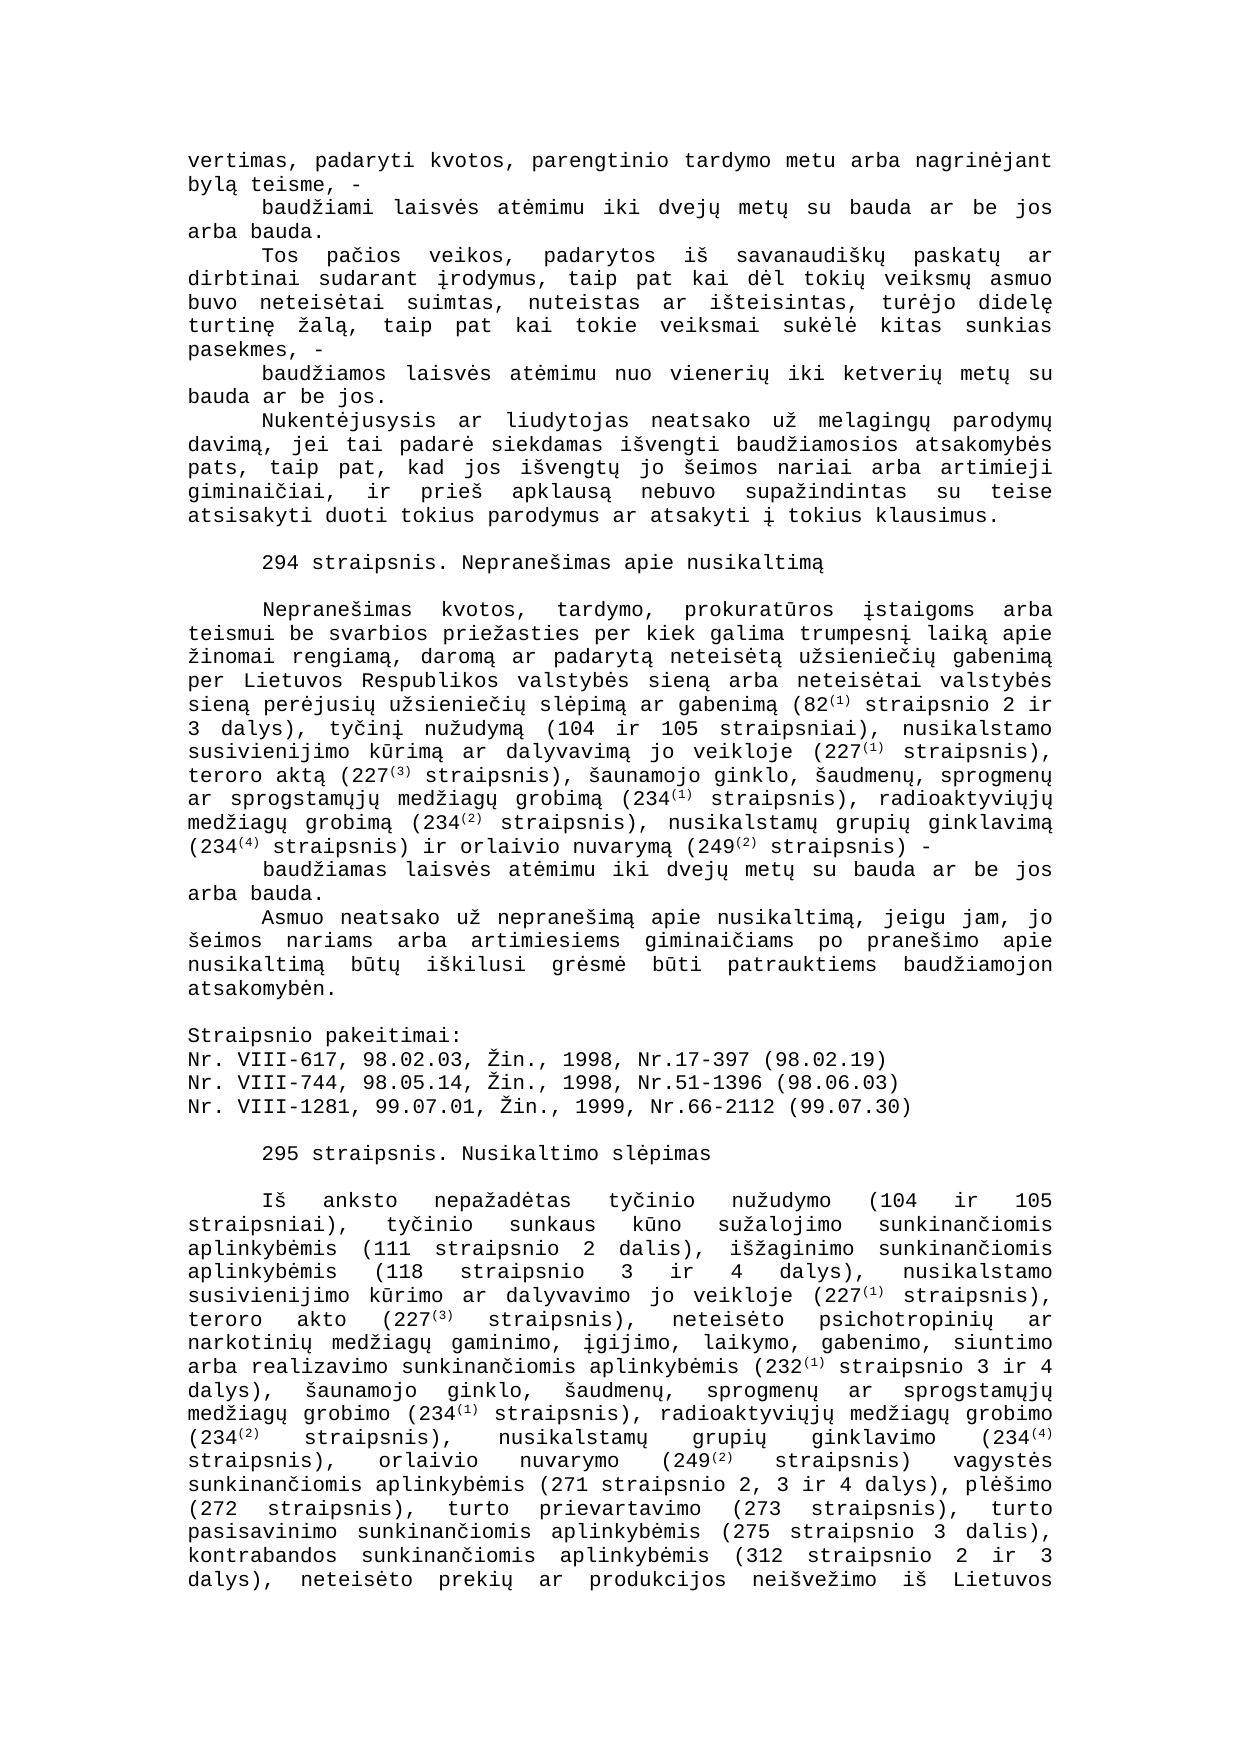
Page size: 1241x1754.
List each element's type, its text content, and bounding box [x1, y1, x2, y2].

text Asmuo neatsako už nepranešimą apie nusikaltimą, jeigu jam, jo šeimos nariams arba artimiesiems giminaičiams po pranešimo apie nusikaltimą būtų iškilusi grėsmė būti patrauktiems baudžiamojon atsakomybėn. [187, 907, 1053, 1001]
text vertimas, padaryti kvotos, parengtinio tardymo metu arba nagrinėjant bylą teisme, - [187, 150, 1053, 197]
text Tos pačios veikos, padarytos iš savanaudiškų paskatų ar dirbtinai sudarant įrodymus, taip pat kai dėl tokių veiksmų asmuo buvo neteisėtai suimtas, nuteistas ar išteisintas, turėjo didelę turtinę žalą, taip pat kai tokie veiksmai sukėlė kitas sunkias pasekmes, - [187, 244, 1053, 363]
text baudžiamas laisvės atėmimu iki dvejų metų su bauda ar be jos arba bauda. [187, 859, 1053, 907]
text 295 straipsnis. Nusikaltimo slėpimas [209, 1143, 1053, 1167]
text Straipsnio pakeitimai: [187, 1025, 1053, 1048]
text Nr. VIII-1281, 99.07.01, Žin., 1999, Nr.66-2112 (99.07.30) [187, 1096, 1053, 1119]
text 294 straipsnis. Nepranešimas apie nusikaltimą [211, 552, 1053, 576]
text Nepranešimas kvotos, tardymo, prokuratūros įstaigoms arba teismui be svarbios priežasties per kiek galima trumpesnį laiką apie žinomai rengiamą, daromą ar padarytą neteisėtą užsieniečių gabenimą per Lietuvos Respublikos valstybės sieną arba neteisėtai valstybės sieną perėjusių užsieniečių slėpimą ar gabenimą (82(1) straipsnio 2 ir 3 dalys), tyčinį nužudymą (104 ir 105 straipsniai), nusikalstamo susivienijimo kūrimą ar dalyvavimą jo veikloje (227(1) straipsnis), teroro aktą (227(3) straipsnis), šaunamojo ginklo, šaudmenų, sprogmenų ar sprogstamųjų medžiagų grobimą (234(1) straipsnis), radioaktyviųjų medžiagų grobimą (234(2) straipsnis), nusikalstamų grupių ginklavimą (234(4) straipsnis) ir orlaivio nuvarymą (249(2) straipsnis) - [187, 599, 1053, 859]
text baudžiami laisvės atėmimu iki dvejų metų su bauda ar be jos arba bauda. [187, 197, 1053, 244]
text Iš anksto nepažadėtas tyčinio nužudymo (104 ir 105 straipsniai), tyčinio sunkaus kūno sužalojimo sunkinančiomis aplinkybėmis (111 straipsnio 2 dalis), išžaginimo sunkinančiomis aplinkybėmis (118 straipsnio 3 ir 4 dalys), nusikalstamo susivienijimo kūrimo ar dalyvavimo jo veikloje (227(1) straipsnis), teroro akto (227(3) straipsnis), neteisėto psichotropinių ar narkotinių medžiagų gaminimo, įgijimo, laikymo, gabenimo, siuntimo arba realizavimo sunkinančiomis aplinkybėmis (232(1) straipsnio 3 ir 4 dalys), šaunamojo ginklo, šaudmenų, sprogmenų ar sprogstamųjų medžiagų grobimo (234(1) straipsnis), radioaktyviųjų medžiagų grobimo (234(2) straipsnis), nusikalstamų grupių ginklavimo (234(4) straipsnis), orlaivio nuvarymo (249(2) straipsnis) vagystės sunkinančiomis aplinkybėmis (271 straipsnio 2, 3 ir 4 dalys), plėšimo (272 straipsnis), turto prievartavimo (273 straipsnis), turto pasisavinimo sunkinančiomis aplinkybėmis (275 straipsnio 3 dalis), kontrabandos sunkinančiomis aplinkybėmis (312 straipsnio 2 ir 3 dalys), neteisėto prekių ar produkcijos neišvežimo iš Lietuvos [187, 1190, 1053, 1592]
text Nr. VIII-617, 98.02.03, Žin., 1998, Nr.17-397 (98.02.19) [187, 1048, 1053, 1072]
text Nr. VIII-744, 98.05.14, Žin., 1998, Nr.51-1396 (98.06.03) [187, 1072, 1053, 1096]
text Nukentėjusysis ar liudytojas neatsako už melagingų parodymų davimą, jei tai padarė siekdamas išvengti baudžiamosios atsakomybės pats, taip pat, kad jos išvengtų jo šeimos nariai arba artimieji giminaičiai, ir prieš apklausą nebuvo supažindintas su teise atsisakyti duoti tokius parodymus ar atsakyti į tokius klausimus. [187, 410, 1053, 528]
text baudžiamos laisvės atėmimu nuo vienerių iki ketverių metų su bauda ar be jos. [187, 363, 1053, 410]
